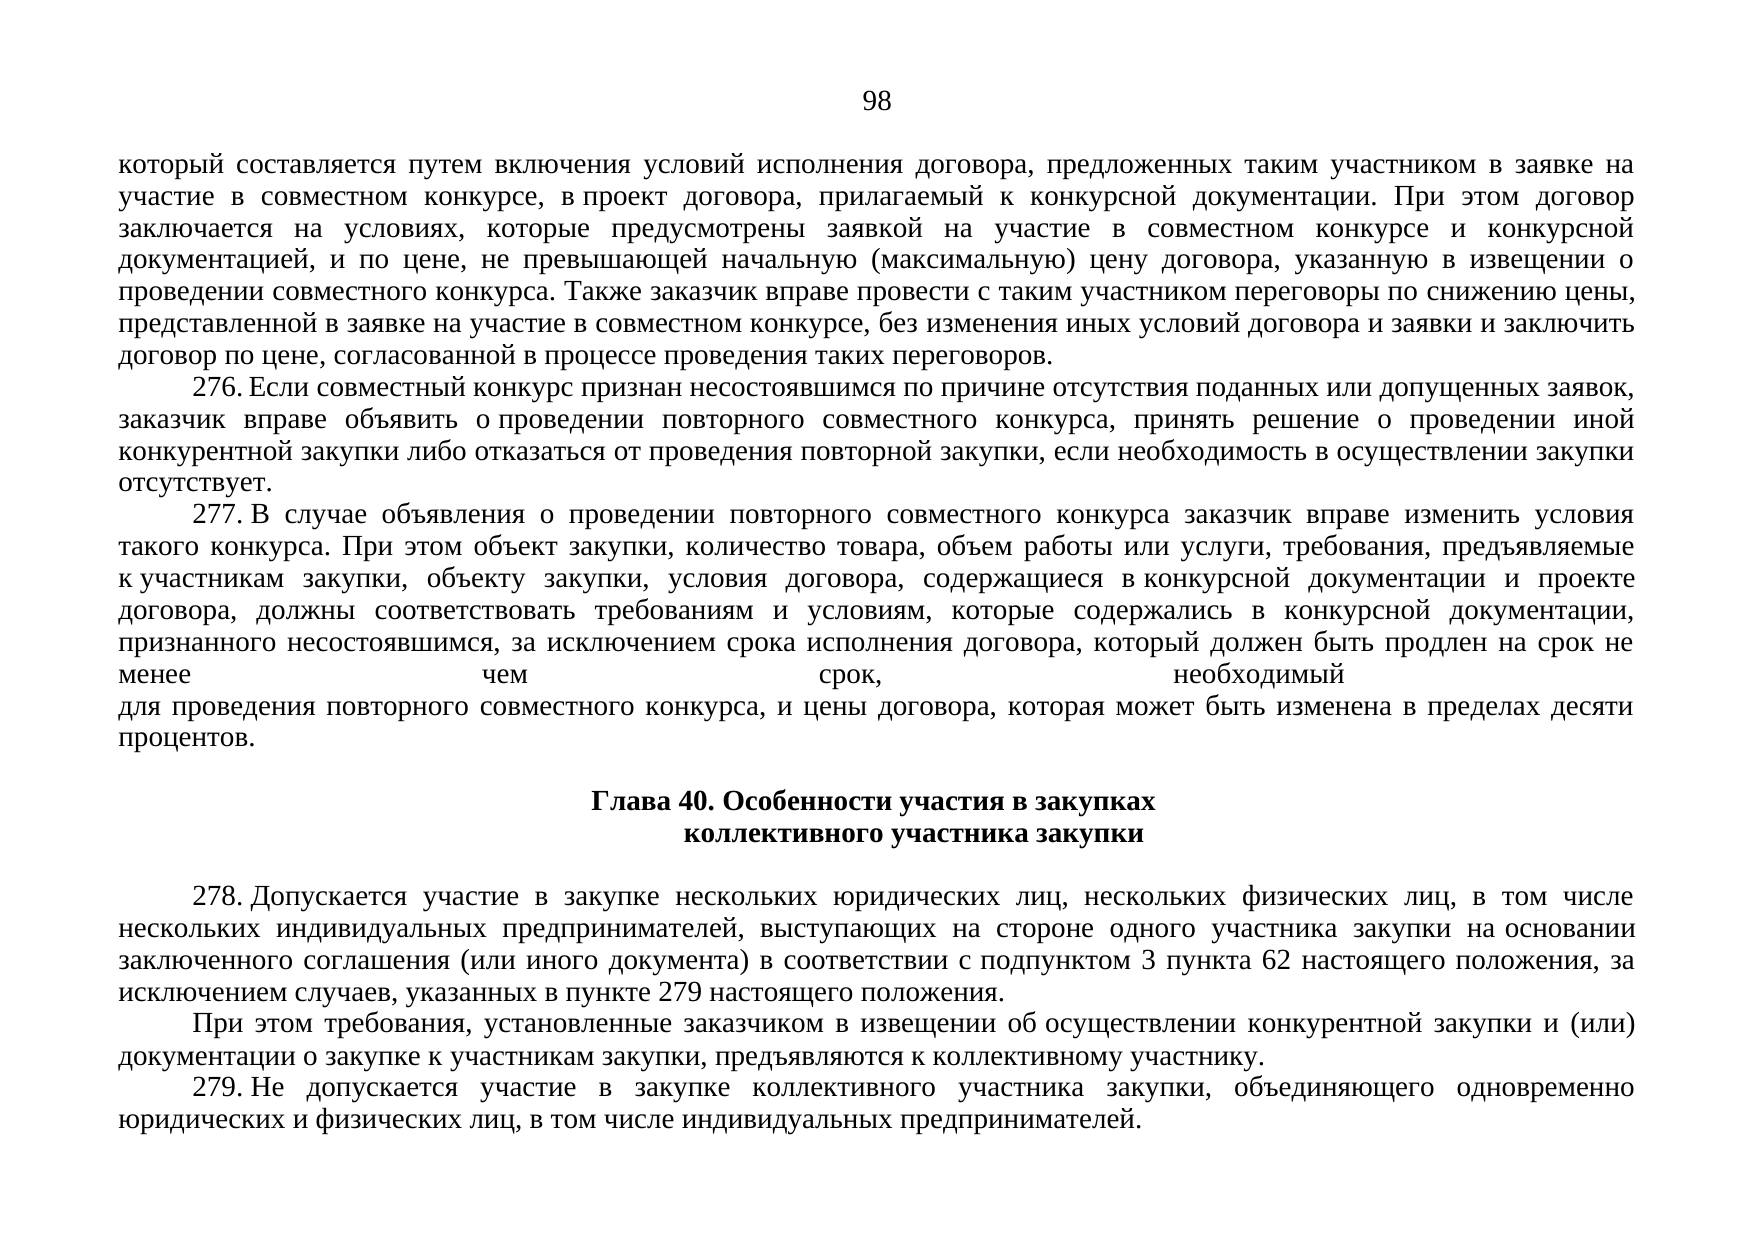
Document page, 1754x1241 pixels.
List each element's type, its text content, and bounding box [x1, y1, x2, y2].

text 278. Допускается участие в закупке нескольких юридических лиц, нескольких физических лиц, в том числе нескольких индивидуальных предпринимателей, выступающих на стороне одного участника закупки на основании заключенного соглашения (или иного документа) в соответствии с подпунктом 3 пункта 62 настоящего положения, за исключением случаев, указанных в пункте 279 настоящего положения. [118, 880, 1636, 1007]
text коллективного участника закупки [118, 817, 1636, 848]
text 277. В случае объявления о проведении повторного совместного конкурса заказчик вправе изменить условия такого конкурса. При этом объект закупки, количество товара, объем работы или услуги, требования, предъявляемые к участникам закупки, объекту закупки, условия договора, содержащиеся в конкурсной документации и проекте договора, должны соответствовать требованиям и условиям, которые содержались в конкурсной документации, признанного несостоявшимся, за исключением срока исполнения договора, который должен быть продлен на срок не менее чем срок, необходимый для проведения повторного совместного конкурса, и цены договора, которая может быть изменена в пределах десяти процентов. [118, 498, 1636, 753]
text Глава 40. Особенности участия в закупках [118, 785, 1636, 817]
text который составляется путем включения условий исполнения договора, предложенных таким участником в заявке на участие в совместном конкурсе, в проект договора, прилагаемый к конкурсной документации. При этом договор заключается на условиях, которые предусмотрены заявкой на участие в совместном конкурсе и конкурсной документацией, и по цене, не превышающей начальную (максимальную) цену договора, указанную в извещении о проведении совместного конкурса. Также заказчик вправе провести с таким участником переговоры по снижению цены, представленной в заявке на участие в совместном конкурсе, без изменения иных условий договора и заявки и заключить договор по цене, согласованной в процессе проведения таких переговоров. [118, 148, 1636, 371]
text При этом требования, установленные заказчиком в извещении об осуществлении конкурентной закупки и (или) документации о закупке к участникам закупки, предъявляются к коллективному участнику. [118, 1007, 1636, 1071]
text 279. Не допускается участие в закупке коллективного участника закупки, объединяющего одновременно юридических и физических лиц, в том числе индивидуальных предпринимателей. [118, 1071, 1636, 1135]
text 276. Если совместный конкурс признан несостоявшимся по причине отсутствия поданных или допущенных заявок, заказчик вправе объявить о проведении повторного совместного конкурса, принять решение о проведении иной конкурентной закупки либо отказаться от проведения повторной закупки, если необходимость в осуществлении закупки отсутствует. [118, 371, 1636, 498]
